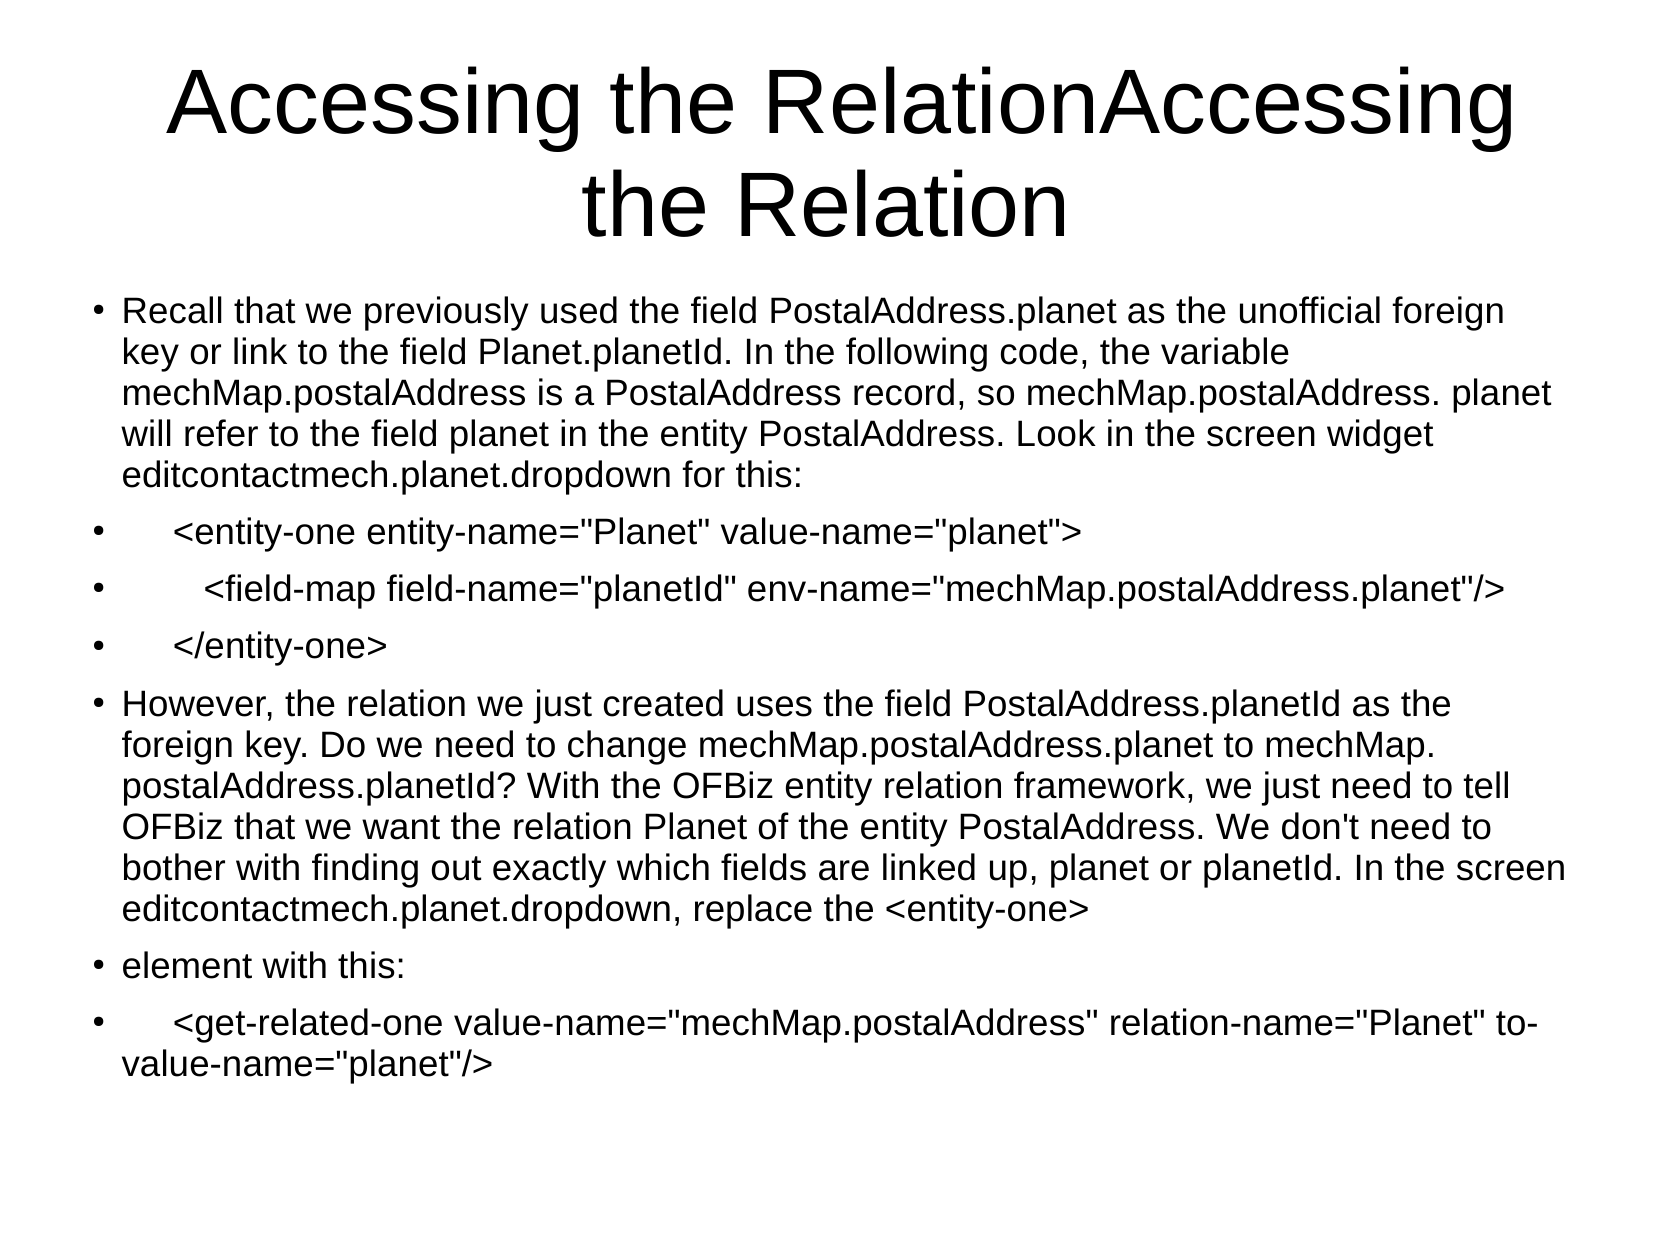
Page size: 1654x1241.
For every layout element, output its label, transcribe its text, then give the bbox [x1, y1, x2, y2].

title Accessing the RelationAccessing the Relation [82, 39, 1571, 267]
list Recall that we previously used the field PostalAddress.planet as the unofficial foreign key or link to the field Planet.planetId. In the following code, the variable mechMap.postalAddress is a PostalAddress record, so mechMap.postalAddress. planet will refer to the field planet in the entity PostalAddress. Look in the screen widget editcontactmech.planet.dropdown for this: <entity-one entity-name="Planet" value-name="planet"> <field-map field-name="planetId" env-name="mechMap.postalAddress.planet"/> </entity-one> However, the relation we just created uses the field PostalAddress.planetId as the foreign key. Do we need to change mechMap.postalAddress.planet to mechMap. postalAddress.planetId? With the OFBiz entity relation framework, we just need to tell OFBiz that we want the relation Planet of the entity PostalAddress. We don't need to bother with finding out exactly which fields are linked up, planet or planetId. In the screen editcontactmech.planet.dropdown, replace the <entity-one> element with this: <get-related-one value-name="mechMap.postalAddress" relation-name="Planet" to-value-name="planet"/> [82, 290, 1571, 1109]
